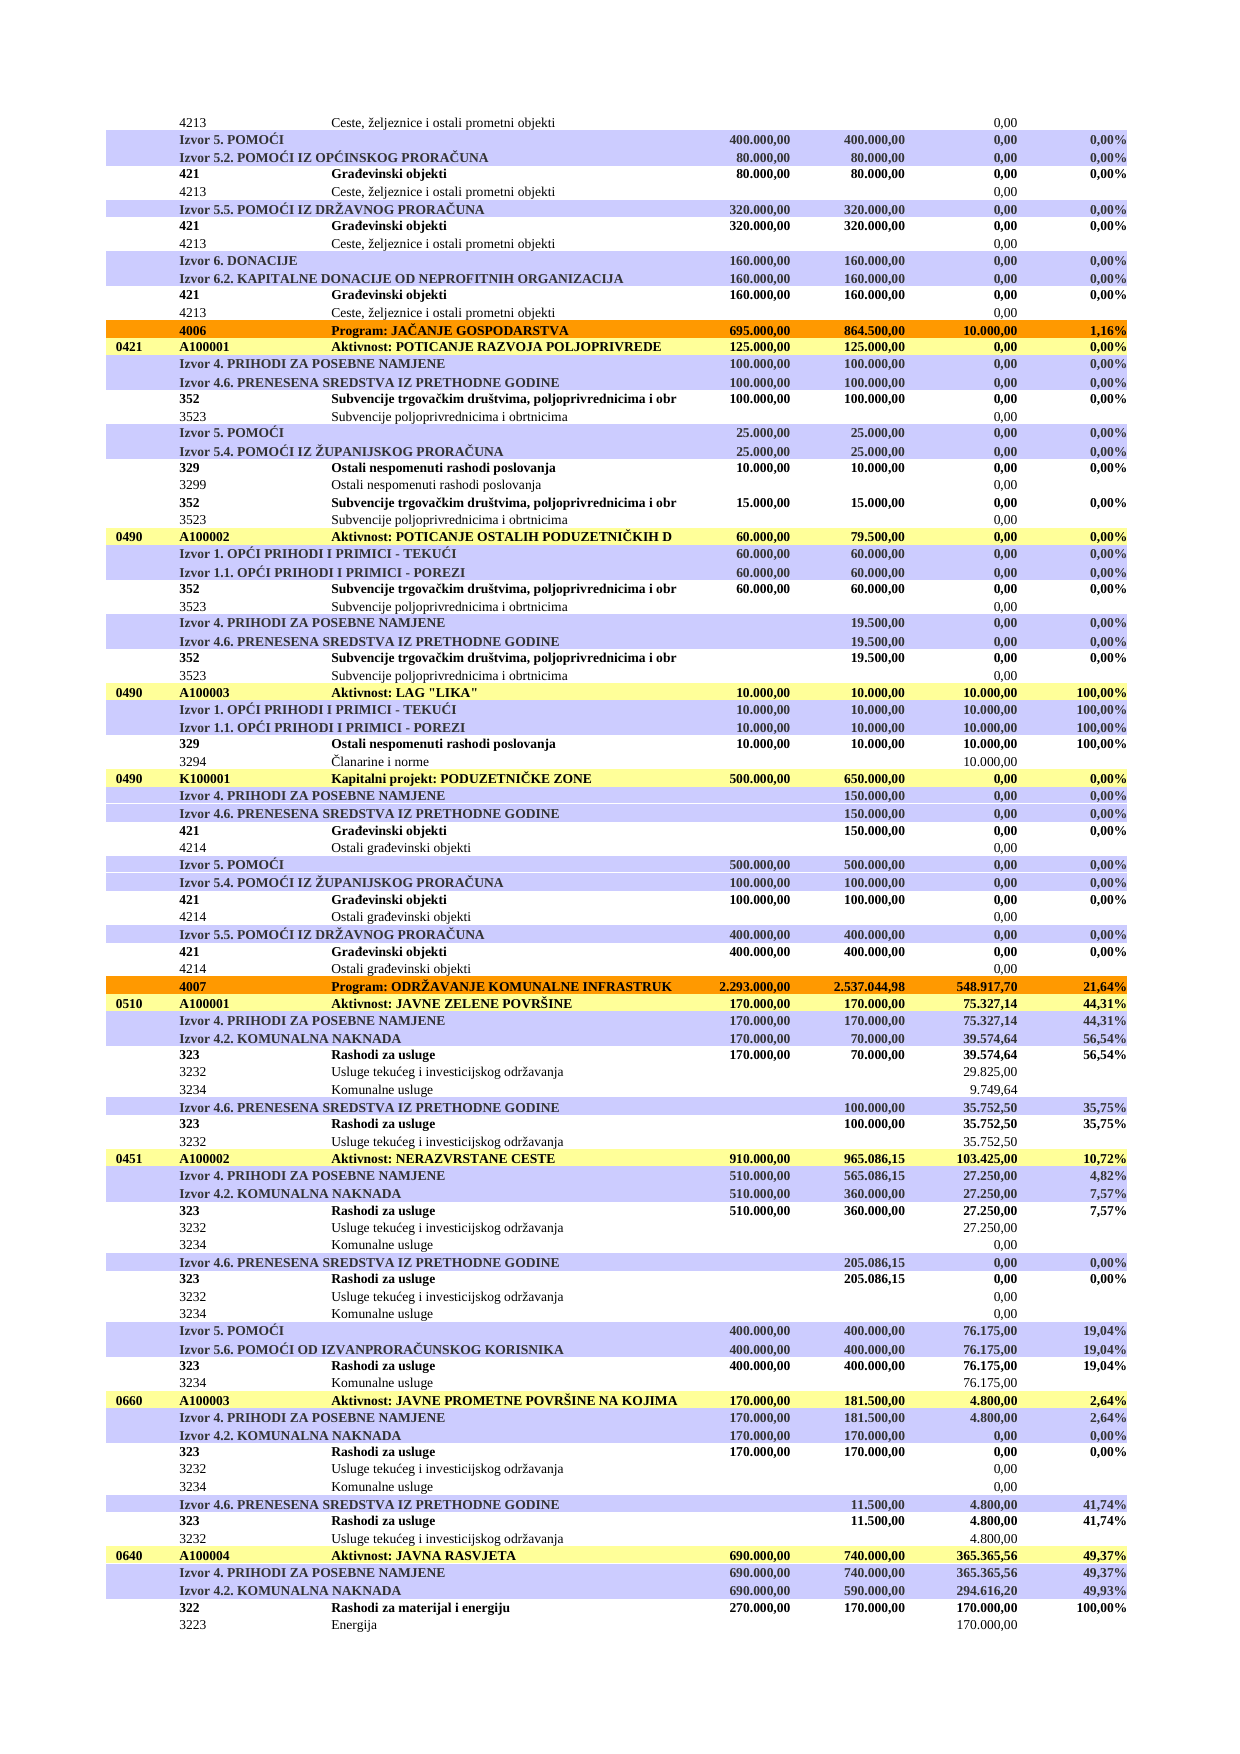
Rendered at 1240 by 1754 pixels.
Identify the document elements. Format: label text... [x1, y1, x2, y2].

table_cell 0,00 [925, 769, 1044, 787]
table_cell 3234 [179, 1080, 331, 1097]
table_cell [106, 1322, 179, 1339]
table_cell [106, 1495, 179, 1512]
table_cell [694, 596, 806, 614]
table_cell Usluge tekućeg i investicijskog održavanja [331, 1218, 694, 1235]
table_cell Izvor 4. PRIHODI ZA POSEBNE NAMJENE [179, 787, 694, 803]
table_cell [106, 545, 179, 562]
table_cell 60.000,00 [806, 545, 925, 562]
table_cell 0,00 [925, 475, 1044, 493]
table_cell Izvor 4.6. PRENESENA SREDSTVA IZ PRETHODNE GODINE [179, 631, 694, 649]
table_cell Građevinski objekti [331, 891, 694, 907]
table_cell 56,54% [1044, 1028, 1127, 1046]
table_cell Aktivnost: POTICANJE OSTALIH PODUZETNIČKIH D [331, 528, 694, 545]
table_cell 360.000,00 [806, 1202, 925, 1218]
table_cell 27.250,00 [925, 1166, 1044, 1183]
table_cell 0,00 [925, 441, 1044, 459]
table_cell 0,00% [1044, 891, 1127, 907]
table_cell 740.000,00 [806, 1546, 925, 1563]
table_cell 150.000,00 [806, 804, 925, 822]
table_cell Članarine i norme [331, 752, 694, 769]
table_cell [331, 130, 694, 147]
table_cell 4213 [179, 234, 331, 251]
table_cell 4214 [179, 907, 331, 925]
table_cell 44,31% [1044, 1011, 1127, 1028]
table_cell 0,00% [1044, 268, 1127, 286]
table_cell 19,04% [1044, 1339, 1127, 1357]
table_cell 0,00 [925, 130, 1044, 147]
table_cell 0,00% [1044, 528, 1127, 545]
table_cell Subvencije poljoprivrednicima i obrtnicima [331, 596, 694, 614]
table_cell 421 [179, 166, 331, 182]
table_cell 320.000,00 [806, 218, 925, 234]
table_cell 400.000,00 [694, 1322, 806, 1339]
table_cell 100,00% [1044, 717, 1127, 735]
table_cell Rashodi za usluge [331, 1202, 694, 1218]
table_cell [106, 1373, 179, 1391]
table_cell 0,00% [1044, 873, 1127, 891]
table_cell 170.000,00 [806, 994, 925, 1011]
table_cell 0,00 [925, 907, 1044, 925]
table_cell 0,00% [1044, 1425, 1127, 1443]
table_cell 864.500,00 [806, 320, 925, 338]
table_cell 3232 [179, 1529, 331, 1546]
table_cell 170.000,00 [694, 1425, 806, 1443]
table_cell 100.000,00 [694, 891, 806, 907]
table_cell Usluge tekućeg i investicijskog održavanja [331, 1287, 694, 1304]
table_cell 0,00 [925, 614, 1044, 631]
table_cell 0490 [106, 769, 179, 787]
table_cell [694, 649, 806, 665]
table_cell [1044, 1615, 1127, 1632]
table_cell Ceste, željeznice i ostali prometni objekti [331, 303, 694, 320]
table_cell [106, 1253, 179, 1271]
table_cell [1044, 510, 1127, 527]
table_cell 0,00 [925, 822, 1044, 838]
table_cell 323 [179, 1271, 331, 1287]
table_cell 0,00% [1044, 218, 1127, 234]
table_cell [694, 804, 806, 822]
table_cell Aktivnost: POTICANJE RAZVOJA POLJOPRIVREDE [331, 338, 694, 355]
table_cell 10.000,00 [806, 459, 925, 475]
table_cell [1044, 752, 1127, 769]
table_cell 421 [179, 943, 331, 959]
table_cell 0,00% [1044, 822, 1127, 838]
table_cell 0,00% [1044, 251, 1127, 268]
table_cell [106, 1443, 179, 1459]
table_cell [1044, 665, 1127, 683]
table_cell 79.500,00 [806, 528, 925, 545]
table_cell 0,00 [925, 891, 1044, 907]
table_cell 160.000,00 [806, 286, 925, 303]
table_cell [806, 665, 925, 683]
table_header [106, 115, 179, 130]
table_cell [694, 1115, 806, 1131]
table_cell 0,00 [925, 562, 1044, 580]
table_cell [694, 1304, 806, 1322]
table_cell [106, 303, 179, 320]
table_cell [106, 1218, 179, 1235]
table_cell [806, 1063, 925, 1080]
table_cell 400.000,00 [806, 1322, 925, 1339]
table_cell Izvor 5.6. POMOĆI OD IZVANPRORAČUNSKOG KORISNIKA [179, 1339, 694, 1357]
table_cell 421 [179, 218, 331, 234]
table_cell 4214 [179, 959, 331, 976]
table_cell [106, 614, 179, 631]
table_cell 365.365,56 [925, 1546, 1044, 1563]
table_cell 35.752,50 [925, 1131, 1044, 1149]
table_cell [1044, 1063, 1127, 1080]
table_cell 160.000,00 [806, 251, 925, 268]
table_cell 0,00 [925, 424, 1044, 441]
table_cell 100.000,00 [694, 355, 806, 372]
table_cell 352 [179, 580, 331, 596]
table_cell Aktivnost: LAG "LIKA" [331, 683, 694, 700]
table_cell Građevinski objekti [331, 943, 694, 959]
table_cell Izvor 1.1. OPĆI PRIHODI I PRIMICI - POREZI [179, 562, 694, 580]
table_cell [694, 787, 806, 803]
table_cell A100003 [179, 683, 331, 700]
table_cell 76.175,00 [925, 1357, 1044, 1373]
table_cell 10.000,00 [925, 717, 1044, 735]
table_cell 360.000,00 [806, 1183, 925, 1202]
table_cell [806, 838, 925, 856]
table_cell [694, 1513, 806, 1529]
table_cell Ostali nespomenuti rashodi poslovanja [331, 475, 694, 493]
table_cell [106, 1080, 179, 1097]
table_cell 2.537.044,98 [806, 976, 925, 994]
table_cell [1044, 1080, 1127, 1097]
table_cell [806, 1615, 925, 1632]
table_cell 100.000,00 [694, 873, 806, 891]
table_cell 10.000,00 [806, 683, 925, 700]
table_cell 4.800,00 [925, 1495, 1044, 1512]
table_cell 60.000,00 [806, 580, 925, 596]
table_cell Građevinski objekti [331, 822, 694, 838]
table_cell [1044, 234, 1127, 251]
table_cell Ostali građevinski objekti [331, 959, 694, 976]
table_cell 160.000,00 [694, 251, 806, 268]
table_cell 21,64% [1044, 976, 1127, 994]
table_cell 7,57% [1044, 1202, 1127, 1218]
table_cell 352 [179, 390, 331, 406]
table_cell 11.500,00 [806, 1513, 925, 1529]
table_cell [1044, 1460, 1127, 1477]
table_cell [694, 475, 806, 493]
table_cell [106, 147, 179, 166]
table_cell [106, 166, 179, 182]
table_cell 0,00 [925, 1253, 1044, 1271]
table_cell 0660 [106, 1391, 179, 1408]
table_cell 19,04% [1044, 1357, 1127, 1373]
table_cell [106, 787, 179, 803]
table_cell [1044, 1304, 1127, 1322]
table_cell 323 [179, 1513, 331, 1529]
table_cell 0,00 [925, 372, 1044, 390]
table_cell [694, 665, 806, 683]
table_cell 0,00% [1044, 200, 1127, 217]
table_cell A100003 [179, 1391, 331, 1408]
table_cell 0,00% [1044, 338, 1127, 355]
table_cell 35.752,50 [925, 1097, 1044, 1115]
table_cell [694, 303, 806, 320]
table_cell [106, 1339, 179, 1357]
table_cell [1044, 596, 1127, 614]
table_cell [106, 925, 179, 943]
table_cell 3234 [179, 1373, 331, 1391]
table_cell Izvor 5. POMOĆI [179, 130, 331, 147]
table_cell Izvor 4.2. KOMUNALNA NAKNADA [179, 1425, 694, 1443]
table_cell [806, 1529, 925, 1546]
table_cell 100.000,00 [806, 1115, 925, 1131]
table_cell Subvencije poljoprivrednicima i obrtnicima [331, 665, 694, 683]
table_cell 400.000,00 [694, 1339, 806, 1357]
table_cell [694, 182, 806, 199]
table_cell 0,00 [925, 182, 1044, 199]
table_cell 60.000,00 [694, 545, 806, 562]
table_cell [106, 1477, 179, 1494]
table_cell 0,00% [1044, 166, 1127, 182]
table_cell 323 [179, 1115, 331, 1131]
table_cell 44,31% [1044, 994, 1127, 1011]
table_cell 150.000,00 [806, 787, 925, 803]
table_cell [106, 1097, 179, 1115]
table_cell [106, 493, 179, 510]
table_header 4213 [179, 115, 331, 130]
table_cell Ostali nespomenuti rashodi poslovanja [331, 459, 694, 475]
table_cell 0,00% [1044, 130, 1127, 147]
table_cell [806, 406, 925, 424]
table_cell 421 [179, 822, 331, 838]
table_cell 0,00% [1044, 649, 1127, 665]
table_cell Građevinski objekti [331, 166, 694, 182]
table_cell [694, 1373, 806, 1391]
table_cell 510.000,00 [694, 1166, 806, 1183]
table_cell 9.749,64 [925, 1080, 1044, 1097]
table_cell [806, 1235, 925, 1253]
table_cell 10.000,00 [806, 717, 925, 735]
table_cell 690.000,00 [694, 1564, 806, 1580]
table_cell [806, 1460, 925, 1477]
table_cell [694, 1615, 806, 1632]
table_cell 0,00% [1044, 545, 1127, 562]
table_cell 690.000,00 [694, 1546, 806, 1563]
table_cell 650.000,00 [806, 769, 925, 787]
table_cell 35,75% [1044, 1097, 1127, 1115]
table_cell 4,82% [1044, 1166, 1127, 1183]
table_cell 0,00 [925, 510, 1044, 527]
table_cell 27.250,00 [925, 1218, 1044, 1235]
table_cell 70.000,00 [806, 1046, 925, 1062]
table_cell 0,00 [925, 580, 1044, 596]
table_cell [106, 251, 179, 268]
table_cell [106, 286, 179, 303]
table_cell [806, 596, 925, 614]
table_cell 0,00 [925, 234, 1044, 251]
table_cell 100,00% [1044, 700, 1127, 717]
table_cell 181.500,00 [806, 1408, 925, 1425]
table_cell 320.000,00 [694, 218, 806, 234]
table_cell [106, 1183, 179, 1202]
table_cell [1044, 1287, 1127, 1304]
table_cell 0,00 [925, 943, 1044, 959]
table_cell Subvencije poljoprivrednicima i obrtnicima [331, 510, 694, 527]
table_cell [806, 234, 925, 251]
table_cell 0,00 [925, 1477, 1044, 1494]
table_cell [806, 959, 925, 976]
table_cell 690.000,00 [694, 1580, 806, 1599]
table_cell Kapitalni projekt: PODUZETNIČKE ZONE [331, 769, 694, 787]
table_cell 205.086,15 [806, 1253, 925, 1271]
table_cell Aktivnost: JAVNE PROMETNE POVRŠINE NA KOJIMA [331, 1391, 694, 1408]
table_cell [106, 717, 179, 735]
table_cell Ostali građevinski objekti [331, 907, 694, 925]
table_cell 500.000,00 [694, 769, 806, 787]
table_cell 294.616,20 [925, 1580, 1044, 1599]
table_cell 0,00% [1044, 925, 1127, 943]
table_cell Rashodi za usluge [331, 1357, 694, 1373]
table_cell Rashodi za materijal i energiju [331, 1599, 694, 1615]
table_cell [106, 218, 179, 234]
table_cell 0,00 [925, 200, 1044, 217]
table_cell [106, 1046, 179, 1062]
table_cell Izvor 1.1. OPĆI PRIHODI I PRIMICI - POREZI [179, 717, 694, 735]
table_cell [1044, 838, 1127, 856]
table_cell [106, 596, 179, 614]
table_cell 100.000,00 [806, 1097, 925, 1115]
table_cell [106, 1460, 179, 1477]
table_cell Usluge tekućeg i investicijskog održavanja [331, 1063, 694, 1080]
table_cell 590.000,00 [806, 1580, 925, 1599]
table_cell 76.175,00 [925, 1339, 1044, 1357]
table_cell 27.250,00 [925, 1183, 1044, 1202]
table_cell [806, 1304, 925, 1322]
table_cell 160.000,00 [694, 268, 806, 286]
table_cell 0,00 [925, 1425, 1044, 1443]
table_cell 0,00% [1044, 355, 1127, 372]
table_cell [106, 1425, 179, 1443]
table_cell [106, 1529, 179, 1546]
table_cell 1,16% [1044, 320, 1127, 338]
table_cell [106, 822, 179, 838]
table_cell 35.752,50 [925, 1115, 1044, 1131]
table_cell 4213 [179, 182, 331, 199]
table_cell Program: ODRŽAVANJE KOMUNALNE INFRASTRUK [331, 976, 694, 994]
table_cell 4007 [179, 976, 331, 994]
table_cell 170.000,00 [925, 1615, 1044, 1632]
table_cell 80.000,00 [806, 166, 925, 182]
table_cell A100001 [179, 994, 331, 1011]
table_cell K100001 [179, 769, 331, 787]
table_cell 100.000,00 [694, 390, 806, 406]
table_cell 170.000,00 [806, 1011, 925, 1028]
table_cell 2,64% [1044, 1391, 1127, 1408]
table_cell Rashodi za usluge [331, 1513, 694, 1529]
table_cell [1044, 1235, 1127, 1253]
table_cell 0,00% [1044, 147, 1127, 166]
table_header 0,00 [925, 115, 1044, 130]
table_cell [694, 907, 806, 925]
table_cell Izvor 5. POMOĆI [179, 424, 331, 441]
table_cell [106, 1202, 179, 1218]
table_cell 270.000,00 [694, 1599, 806, 1615]
table_cell Izvor 4. PRIHODI ZA POSEBNE NAMJENE [179, 355, 694, 372]
table_cell 0640 [106, 1546, 179, 1563]
table_cell 0,00 [925, 873, 1044, 891]
table_cell 0,00 [925, 390, 1044, 406]
table_cell 3232 [179, 1460, 331, 1477]
table_cell 3232 [179, 1131, 331, 1149]
table_cell 0,00 [925, 286, 1044, 303]
table_cell [106, 320, 179, 338]
table_cell [694, 1529, 806, 1546]
table_cell 0,00% [1044, 787, 1127, 803]
table_cell Izvor 4.6. PRENESENA SREDSTVA IZ PRETHODNE GODINE [179, 804, 694, 822]
table_cell [694, 631, 806, 649]
table_cell 400.000,00 [694, 1357, 806, 1373]
table_cell 0,00 [925, 303, 1044, 320]
table_cell 56,54% [1044, 1046, 1127, 1062]
table_cell 400.000,00 [806, 1357, 925, 1373]
table_cell 0,00 [925, 856, 1044, 872]
table_cell 4.800,00 [925, 1513, 1044, 1529]
table_cell [694, 614, 806, 631]
table_cell [806, 1080, 925, 1097]
table_cell 500.000,00 [694, 856, 806, 872]
table_cell [106, 1271, 179, 1287]
table_cell Ostali građevinski objekti [331, 838, 694, 856]
table_cell [694, 1235, 806, 1253]
table_cell Aktivnost: NERAZVRSTANE CESTE [331, 1149, 694, 1166]
table_cell 323 [179, 1046, 331, 1062]
table_cell 10.000,00 [925, 683, 1044, 700]
table_cell 4006 [179, 320, 331, 338]
table_cell Ceste, željeznice i ostali prometni objekti [331, 234, 694, 251]
table_cell [694, 822, 806, 838]
table_cell Rashodi za usluge [331, 1046, 694, 1062]
table_cell 3294 [179, 752, 331, 769]
table_cell 740.000,00 [806, 1564, 925, 1580]
table_cell [106, 1564, 179, 1580]
table_cell 0,00% [1044, 1271, 1127, 1287]
table_cell 3232 [179, 1063, 331, 1080]
table_cell 0,00 [925, 218, 1044, 234]
table_cell Ceste, željeznice i ostali prometni objekti [331, 182, 694, 199]
table_cell [106, 665, 179, 683]
table_cell 27.250,00 [925, 1202, 1044, 1218]
table_cell 80.000,00 [806, 147, 925, 166]
table_cell Izvor 5.4. POMOĆI IZ ŽUPANIJSKOG PRORAČUNA [179, 873, 694, 891]
table_cell 329 [179, 459, 331, 475]
table_cell [806, 752, 925, 769]
table_cell Komunalne usluge [331, 1235, 694, 1253]
table_cell 60.000,00 [694, 562, 806, 580]
table_cell Usluge tekućeg i investicijskog održavanja [331, 1131, 694, 1149]
table_cell 400.000,00 [806, 1339, 925, 1357]
table_cell 15.000,00 [694, 493, 806, 510]
table_cell [106, 510, 179, 527]
table_cell 25.000,00 [694, 441, 806, 459]
table_cell 100,00% [1044, 735, 1127, 752]
table_cell 0,00% [1044, 286, 1127, 303]
table_cell 170.000,00 [694, 1046, 806, 1062]
table_cell 500.000,00 [806, 856, 925, 872]
table_cell 100.000,00 [806, 891, 925, 907]
table_cell 76.175,00 [925, 1373, 1044, 1391]
table_cell [106, 649, 179, 665]
table_cell 0,00% [1044, 441, 1127, 459]
table_cell 10.000,00 [806, 700, 925, 717]
table_cell 3523 [179, 596, 331, 614]
table_cell Izvor 4.2. KOMUNALNA NAKNADA [179, 1183, 694, 1202]
table_cell [694, 1460, 806, 1477]
table_cell Izvor 6. DONACIJE [179, 251, 694, 268]
table_cell [806, 1131, 925, 1149]
table_cell Subvencije poljoprivrednicima i obrtnicima [331, 406, 694, 424]
table_cell [106, 390, 179, 406]
table_cell [106, 1166, 179, 1183]
table_cell [694, 1131, 806, 1149]
table_cell [106, 130, 179, 147]
table_cell 150.000,00 [806, 822, 925, 838]
table_cell Usluge tekućeg i investicijskog održavanja [331, 1529, 694, 1546]
table_cell [106, 355, 179, 372]
table_cell [694, 234, 806, 251]
table_cell [694, 1287, 806, 1304]
table_cell 10.000,00 [694, 735, 806, 752]
table_cell 0,00% [1044, 804, 1127, 822]
table_cell Aktivnost: JAVNE ZELENE POVRŠINE [331, 994, 694, 1011]
table_cell [1044, 475, 1127, 493]
table_cell [331, 1322, 694, 1339]
table_cell 19.500,00 [806, 649, 925, 665]
table_cell 125.000,00 [806, 338, 925, 355]
table_cell [694, 1097, 806, 1115]
table_cell 400.000,00 [806, 943, 925, 959]
table_cell 0,00 [925, 1304, 1044, 1322]
table_cell 3234 [179, 1477, 331, 1494]
table_cell [106, 1131, 179, 1149]
table_cell 0,00% [1044, 459, 1127, 475]
table_cell 3223 [179, 1615, 331, 1632]
table_cell [106, 856, 179, 872]
table_cell 10.000,00 [694, 683, 806, 700]
table_cell 170.000,00 [806, 1425, 925, 1443]
table_cell 39.574,64 [925, 1046, 1044, 1062]
table_cell 0,00 [925, 1287, 1044, 1304]
table_cell [806, 510, 925, 527]
table_cell 0,00 [925, 528, 1044, 545]
table_cell 0,00 [925, 1443, 1044, 1459]
table_cell 548.917,70 [925, 976, 1044, 994]
table_cell 0510 [106, 994, 179, 1011]
table_cell [106, 1580, 179, 1599]
table_cell 400.000,00 [694, 130, 806, 147]
table_cell 0,00% [1044, 769, 1127, 787]
table_cell 0,00 [925, 1460, 1044, 1477]
table_cell Komunalne usluge [331, 1373, 694, 1391]
table_cell [106, 700, 179, 717]
table_cell [106, 182, 179, 199]
table_cell 10.000,00 [694, 700, 806, 717]
table_cell [1044, 406, 1127, 424]
table_cell 3523 [179, 665, 331, 683]
table_cell 100.000,00 [806, 372, 925, 390]
table_cell [331, 424, 694, 441]
table_cell 0,00% [1044, 390, 1127, 406]
table_cell [106, 372, 179, 390]
table_cell 60.000,00 [694, 580, 806, 596]
table_cell 0,00% [1044, 562, 1127, 580]
table_cell 100.000,00 [806, 873, 925, 891]
table_cell 0,00 [925, 1235, 1044, 1253]
table_cell 3234 [179, 1235, 331, 1253]
table_cell [106, 735, 179, 752]
table_cell 4214 [179, 838, 331, 856]
table_cell 0,00 [925, 406, 1044, 424]
table_cell 0,00 [925, 355, 1044, 372]
table_cell [106, 441, 179, 459]
table_cell 323 [179, 1357, 331, 1373]
table_cell 910.000,00 [694, 1149, 806, 1166]
table_cell 4.800,00 [925, 1529, 1044, 1546]
table_cell 10,72% [1044, 1149, 1127, 1166]
table_cell 170.000,00 [806, 1443, 925, 1459]
table_cell 19.500,00 [806, 614, 925, 631]
table_cell 0,00 [925, 838, 1044, 856]
table_cell 80.000,00 [694, 166, 806, 182]
table_cell [106, 1615, 179, 1632]
table_cell 25.000,00 [806, 424, 925, 441]
table_cell [1044, 1373, 1127, 1391]
table_cell Građevinski objekti [331, 286, 694, 303]
table_cell 400.000,00 [694, 925, 806, 943]
table_cell [106, 1408, 179, 1425]
table_cell 11.500,00 [806, 1495, 925, 1512]
table_cell 565.086,15 [806, 1166, 925, 1183]
table_cell 10.000,00 [925, 320, 1044, 338]
table_cell 125.000,00 [694, 338, 806, 355]
table_cell 25.000,00 [694, 424, 806, 441]
table_cell [106, 943, 179, 959]
table_cell [106, 475, 179, 493]
table_cell 0,00 [925, 665, 1044, 683]
table_cell 0,00% [1044, 631, 1127, 649]
table_cell [694, 838, 806, 856]
table_cell 160.000,00 [694, 286, 806, 303]
table_cell 0,00 [925, 925, 1044, 943]
table_cell 0,00% [1044, 943, 1127, 959]
table_cell 2,64% [1044, 1408, 1127, 1425]
table_cell Energija [331, 1615, 694, 1632]
table_cell 170.000,00 [694, 1011, 806, 1028]
table_cell [1044, 182, 1127, 199]
table_cell 421 [179, 286, 331, 303]
table_cell 322 [179, 1599, 331, 1615]
table_cell [106, 1304, 179, 1322]
table_cell Izvor 5.2. POMOĆI IZ OPĆINSKOG PRORAČUNA [179, 147, 694, 166]
table_cell Aktivnost: JAVNA RASVJETA [331, 1546, 694, 1563]
table_cell [806, 907, 925, 925]
table_cell 170.000,00 [694, 1028, 806, 1046]
table_cell Građevinski objekti [331, 218, 694, 234]
table_cell 10.000,00 [694, 459, 806, 475]
table_cell 75.327,14 [925, 994, 1044, 1011]
table_cell [694, 1218, 806, 1235]
table_cell Izvor 5.5. POMOĆI IZ DRŽAVNOG PRORAČUNA [179, 925, 694, 943]
table_cell [694, 752, 806, 769]
table_cell 0421 [106, 338, 179, 355]
table_cell 352 [179, 493, 331, 510]
table_cell Komunalne usluge [331, 1304, 694, 1322]
table_cell 0,00 [925, 596, 1044, 614]
table_cell 0,00 [925, 649, 1044, 665]
table_cell Izvor 6.2. KAPITALNE DONACIJE OD NEPROFITNIH ORGANIZACIJA [179, 268, 694, 286]
table_cell Rashodi za usluge [331, 1271, 694, 1287]
table_cell 0,00 [925, 147, 1044, 166]
table_cell 0451 [106, 1149, 179, 1166]
table_cell 205.086,15 [806, 1271, 925, 1287]
table_cell 10.000,00 [806, 735, 925, 752]
table_cell Usluge tekućeg i investicijskog održavanja [331, 1460, 694, 1477]
table_cell [106, 1235, 179, 1253]
table_cell 170.000,00 [694, 1391, 806, 1408]
table_cell [806, 1373, 925, 1391]
table_header Ceste, željeznice i ostali prometni objekti [331, 115, 694, 130]
table_cell 60.000,00 [694, 528, 806, 545]
table_cell 25.000,00 [806, 441, 925, 459]
table_cell A100002 [179, 1149, 331, 1166]
table_cell [1044, 959, 1127, 976]
table_cell [106, 1028, 179, 1046]
table_cell [806, 475, 925, 493]
table_header [1044, 115, 1127, 130]
table_cell 80.000,00 [694, 147, 806, 166]
table_cell 10.000,00 [925, 700, 1044, 717]
table_cell 0,00 [925, 631, 1044, 649]
table_cell Izvor 4.6. PRENESENA SREDSTVA IZ PRETHODNE GODINE [179, 1253, 694, 1271]
table_cell 4213 [179, 303, 331, 320]
table_cell Subvencije trgovačkim društvima, poljoprivrednicima i obr [331, 580, 694, 596]
table_cell [694, 959, 806, 976]
table_cell 400.000,00 [806, 925, 925, 943]
table_cell [694, 1080, 806, 1097]
table_cell Program: JAČANJE GOSPODARSTVA [331, 320, 694, 338]
table_cell [331, 856, 694, 872]
table_cell [806, 1218, 925, 1235]
table_cell 49,37% [1044, 1564, 1127, 1580]
table_cell 19,04% [1044, 1322, 1127, 1339]
table_cell 2.293.000,00 [694, 976, 806, 994]
table_cell 3232 [179, 1218, 331, 1235]
table_cell A100004 [179, 1546, 331, 1563]
table_cell [106, 1011, 179, 1028]
table_cell A100001 [179, 338, 331, 355]
table_cell 0,00 [925, 166, 1044, 182]
table_cell [106, 873, 179, 891]
table_cell 0490 [106, 528, 179, 545]
table_cell 170.000,00 [694, 994, 806, 1011]
table_cell 0490 [106, 683, 179, 700]
table_cell [106, 959, 179, 976]
table_cell Komunalne usluge [331, 1080, 694, 1097]
table_cell 60.000,00 [806, 562, 925, 580]
table_cell Izvor 4. PRIHODI ZA POSEBNE NAMJENE [179, 1564, 694, 1580]
table_cell 400.000,00 [806, 130, 925, 147]
table_cell 0,00 [925, 545, 1044, 562]
table_cell Izvor 4. PRIHODI ZA POSEBNE NAMJENE [179, 1166, 694, 1183]
table_cell [694, 1063, 806, 1080]
table_cell 0,00 [925, 804, 1044, 822]
table_cell 41,74% [1044, 1513, 1127, 1529]
table_cell 0,00% [1044, 1443, 1127, 1459]
table_cell 29.825,00 [925, 1063, 1044, 1080]
table_cell 421 [179, 891, 331, 907]
table_cell [1044, 1529, 1127, 1546]
table_cell [1044, 907, 1127, 925]
table_cell 365.365,56 [925, 1564, 1044, 1580]
table_cell 3232 [179, 1287, 331, 1304]
table_cell Izvor 5. POMOĆI [179, 856, 331, 872]
table_cell 0,00 [925, 251, 1044, 268]
table_cell 4.800,00 [925, 1391, 1044, 1408]
table_cell Izvor 4. PRIHODI ZA POSEBNE NAMJENE [179, 614, 694, 631]
table_cell [106, 804, 179, 822]
table_cell 0,00% [1044, 372, 1127, 390]
table_cell [106, 424, 179, 441]
table_cell 170.000,00 [925, 1599, 1044, 1615]
table_cell [106, 562, 179, 580]
table_cell 19.500,00 [806, 631, 925, 649]
table_cell 0,00 [925, 493, 1044, 510]
table_cell [806, 1287, 925, 1304]
table_cell Izvor 5.5. POMOĆI IZ DRŽAVNOG PRORAČUNA [179, 200, 694, 217]
table_cell 965.086,15 [806, 1149, 925, 1166]
table_cell 0,00% [1044, 580, 1127, 596]
table_cell 75.327,14 [925, 1011, 1044, 1028]
table_cell [106, 1599, 179, 1615]
table_cell [106, 752, 179, 769]
table_cell [106, 580, 179, 596]
table_cell Izvor 4. PRIHODI ZA POSEBNE NAMJENE [179, 1408, 694, 1425]
table_cell Izvor 5. POMOĆI [179, 1322, 331, 1339]
table_cell 76.175,00 [925, 1322, 1044, 1339]
table_cell [106, 976, 179, 994]
table_cell [1044, 1131, 1127, 1149]
table_cell 3299 [179, 475, 331, 493]
table_cell A100002 [179, 528, 331, 545]
table_cell Izvor 5.4. POMOĆI IZ ŽUPANIJSKOG PRORAČUNA [179, 441, 694, 459]
table_cell Izvor 1. OPĆI PRIHODI I PRIMICI - TEKUĆI [179, 545, 694, 562]
table_cell [694, 1495, 806, 1512]
table_cell 10.000,00 [925, 752, 1044, 769]
table_cell 0,00% [1044, 1253, 1127, 1271]
table_cell [106, 838, 179, 856]
table_cell 0,00 [925, 459, 1044, 475]
table_cell 181.500,00 [806, 1391, 925, 1408]
table_cell 352 [179, 649, 331, 665]
table_cell [694, 510, 806, 527]
table_cell [106, 1287, 179, 1304]
table_cell [106, 406, 179, 424]
table_cell Rashodi za usluge [331, 1443, 694, 1459]
table_cell 3234 [179, 1304, 331, 1322]
table_cell 320.000,00 [694, 200, 806, 217]
table_cell 3523 [179, 406, 331, 424]
table_cell [694, 1477, 806, 1494]
table_cell [106, 459, 179, 475]
table_cell 0,00 [925, 787, 1044, 803]
table_cell 170.000,00 [806, 1599, 925, 1615]
table_cell Subvencije trgovačkim društvima, poljoprivrednicima i obr [331, 649, 694, 665]
table_cell 0,00 [925, 959, 1044, 976]
table_cell 0,00% [1044, 856, 1127, 872]
table_cell 323 [179, 1202, 331, 1218]
table_cell 100,00% [1044, 1599, 1127, 1615]
table_cell [106, 1063, 179, 1080]
table_cell [1044, 1218, 1127, 1235]
table_cell 10.000,00 [694, 717, 806, 735]
table_cell 170.000,00 [694, 1443, 806, 1459]
table_cell [694, 406, 806, 424]
table_cell 10.000,00 [925, 735, 1044, 752]
table_cell [806, 303, 925, 320]
table_cell 170.000,00 [694, 1408, 806, 1425]
table_header [694, 115, 806, 130]
table_cell 100.000,00 [694, 372, 806, 390]
table_cell 510.000,00 [694, 1202, 806, 1218]
table_cell 320.000,00 [806, 200, 925, 217]
table_cell Izvor 4.2. KOMUNALNA NAKNADA [179, 1580, 694, 1599]
table_cell 329 [179, 735, 331, 752]
table_cell [106, 200, 179, 217]
table_cell Subvencije trgovačkim društvima, poljoprivrednicima i obr [331, 390, 694, 406]
table_cell [106, 631, 179, 649]
table_cell 0,00 [925, 268, 1044, 286]
table_cell Izvor 4.6. PRENESENA SREDSTVA IZ PRETHODNE GODINE [179, 372, 694, 390]
table_cell Komunalne usluge [331, 1477, 694, 1494]
table_cell [106, 1115, 179, 1131]
table_cell [694, 1253, 806, 1271]
table_cell 0,00 [925, 1271, 1044, 1287]
table_cell 400.000,00 [694, 943, 806, 959]
table_cell [1044, 1477, 1127, 1494]
table_cell Ostali nespomenuti rashodi poslovanja [331, 735, 694, 752]
table_cell 0,00% [1044, 614, 1127, 631]
table_cell Rashodi za usluge [331, 1115, 694, 1131]
table_cell [106, 234, 179, 251]
table_cell Subvencije trgovačkim društvima, poljoprivrednicima i obr [331, 493, 694, 510]
table_cell [694, 1271, 806, 1287]
table_header [806, 115, 925, 130]
table_cell [806, 182, 925, 199]
table_cell 3523 [179, 510, 331, 527]
table_cell 160.000,00 [806, 268, 925, 286]
table_cell 100,00% [1044, 683, 1127, 700]
table_cell Izvor 4.6. PRENESENA SREDSTVA IZ PRETHODNE GODINE [179, 1495, 694, 1512]
table_cell [106, 907, 179, 925]
table_cell 323 [179, 1443, 331, 1459]
table_cell 49,37% [1044, 1546, 1127, 1563]
table_cell 510.000,00 [694, 1183, 806, 1202]
table_cell 100.000,00 [806, 390, 925, 406]
table_cell 35,75% [1044, 1115, 1127, 1131]
table_cell Izvor 4.6. PRENESENA SREDSTVA IZ PRETHODNE GODINE [179, 1097, 694, 1115]
table_cell 100.000,00 [806, 355, 925, 372]
table_cell 0,00% [1044, 493, 1127, 510]
table_cell 41,74% [1044, 1495, 1127, 1512]
table_cell 7,57% [1044, 1183, 1127, 1202]
table_cell 49,93% [1044, 1580, 1127, 1599]
table_cell Izvor 1. OPĆI PRIHODI I PRIMICI - TEKUĆI [179, 700, 694, 717]
table_cell [106, 891, 179, 907]
table_cell 39.574,64 [925, 1028, 1044, 1046]
table_cell 0,00 [925, 338, 1044, 355]
table_cell Izvor 4. PRIHODI ZA POSEBNE NAMJENE [179, 1011, 694, 1028]
table_cell [106, 1357, 179, 1373]
table_cell 70.000,00 [806, 1028, 925, 1046]
table_cell [106, 1513, 179, 1529]
table_cell [106, 268, 179, 286]
table_cell 4.800,00 [925, 1408, 1044, 1425]
table_cell Izvor 4.2. KOMUNALNA NAKNADA [179, 1028, 694, 1046]
table_cell [806, 1477, 925, 1494]
table_cell 103.425,00 [925, 1149, 1044, 1166]
table_cell [1044, 303, 1127, 320]
table_cell 15.000,00 [806, 493, 925, 510]
table_cell 695.000,00 [694, 320, 806, 338]
table_cell 0,00% [1044, 424, 1127, 441]
